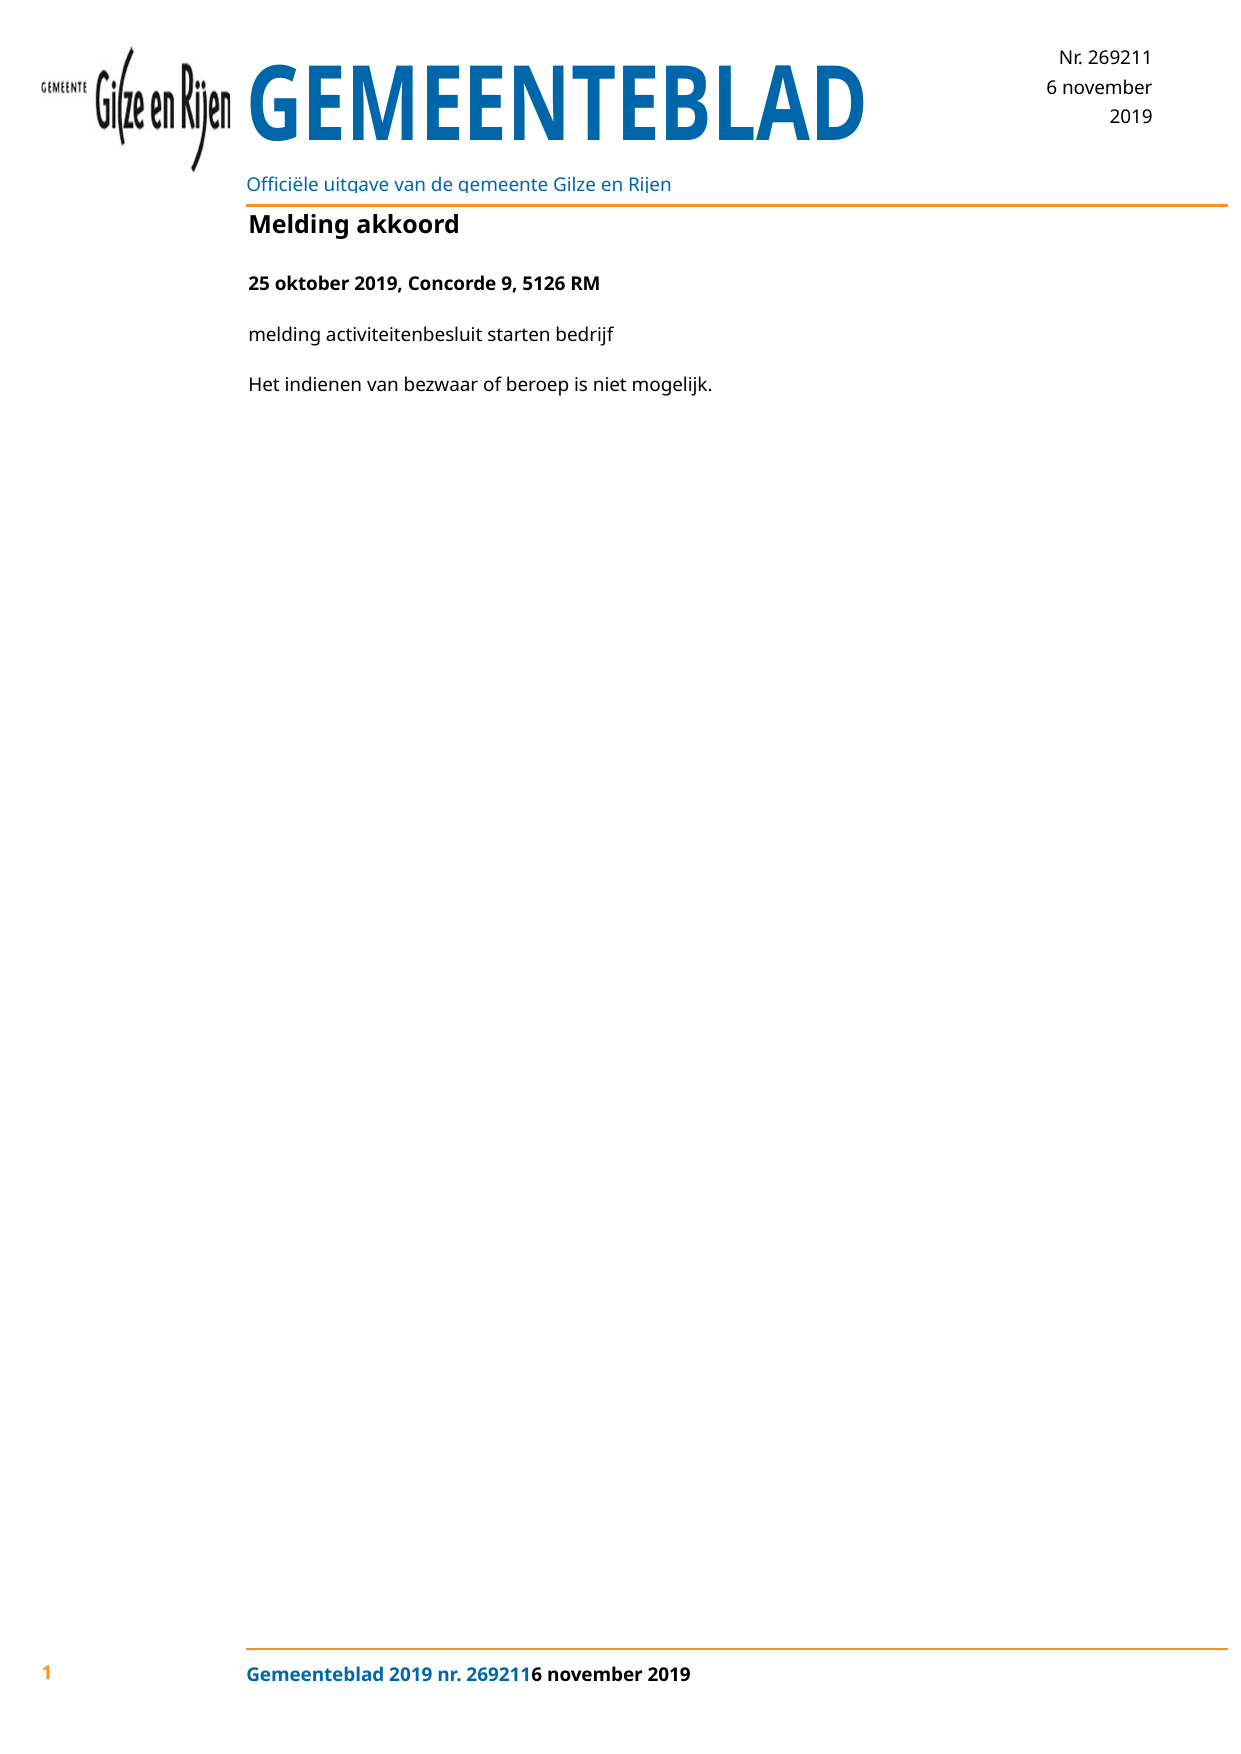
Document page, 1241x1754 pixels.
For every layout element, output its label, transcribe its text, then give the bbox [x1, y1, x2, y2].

text melding activiteitenbesluit starten bedrijf [248, 321, 1152, 346]
text Het indienen van bezwaar of beroep is niet mogelijk. [248, 371, 1152, 397]
text 25 oktober 2019, Concorde 9, 5126 RM [248, 270, 1152, 296]
picture [41, 47, 231, 172]
text Melding akkoord [248, 207, 1152, 241]
